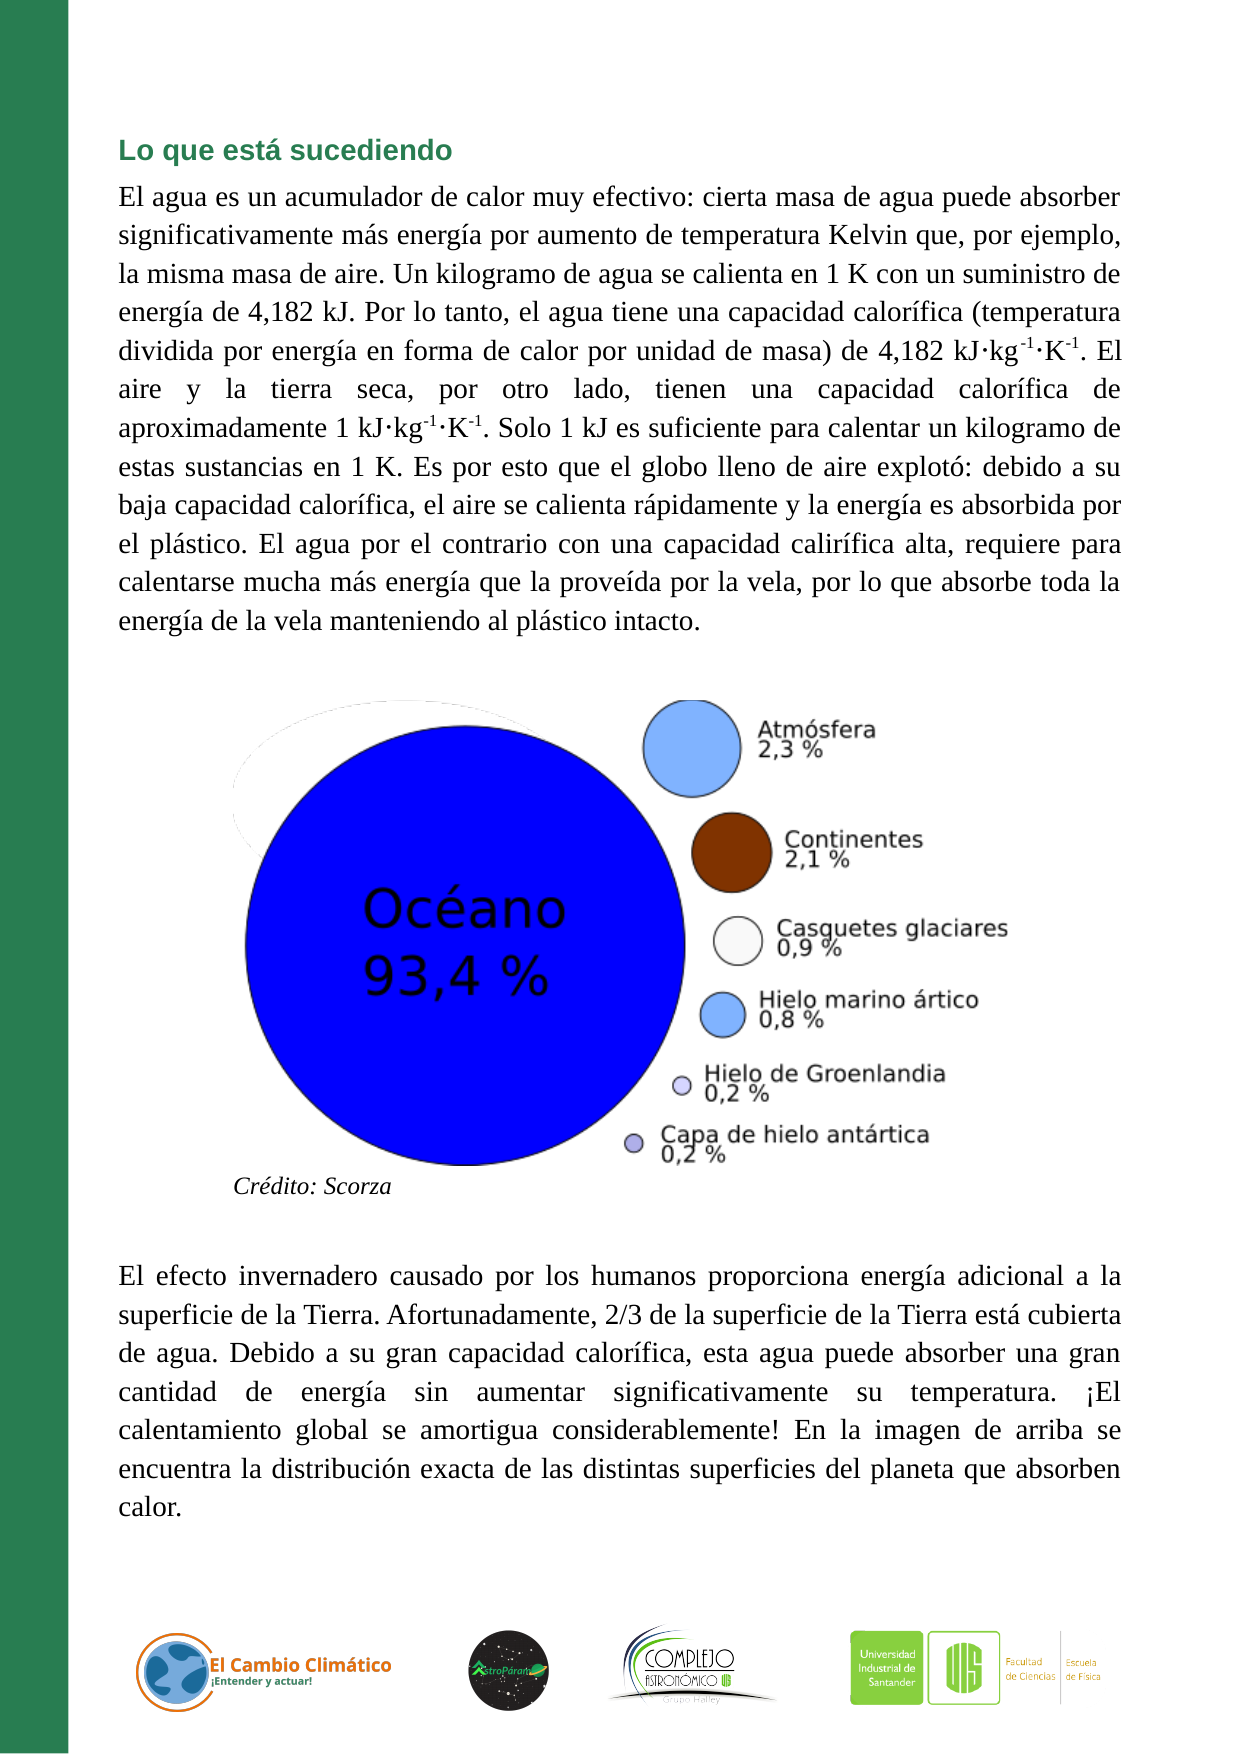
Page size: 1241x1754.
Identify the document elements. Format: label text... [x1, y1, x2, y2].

picture [136, 1633, 391, 1712]
picture [232, 700, 1008, 1166]
text El agua es un acumulador de calor muy efectivo: cierta masa de agua puede absorber significativamente más energía por aumento de temperatura Kelvin que, por ejemplo, la misma masa de aire. Un kilogramo de agua se calienta en 1 K con un suministro de energía de 4,182 kJ. Por lo tanto, el agua tiene una capacidad calorífica (temperatura dividida por energía en forma de calor por unidad de masa) de 4,182 kJ⋅kg-1⋅K-1. El aire y la tierra seca, por otro lado, tienen una capacidad calorífica de aproximadamente 1 kJ⋅kg-1⋅K-1. Solo 1 kJ es suficiente para calentar un kilogramo de estas sustancias en 1 K. Es por esto que el globo lleno de aire explotó: debido a su baja capacidad calorífica, el aire se calienta rápidamente y la energía es absorbida por el plástico. El agua por el contrario con una capacidad calirífica alta, requiere para calentarse mucha más energía que la proveída por la vela, por lo que absorbe toda la energía de la vela manteniendo al plástico intacto. [118, 179, 1122, 636]
text El efecto invernadero causado por los humanos proporciona energía adicional a la superficie de la Tierra. Afortunadamente, 2/3 de la superficie de la Tierra está cubierta de agua. Debido a su gran capacidad calorífica, esta agua puede absorber una gran cantidad de energía sin aumentar significativamente su temperatura. ¡El calentamiento global se amortigua considerablemente! En la imagen de arriba se encuentra la distribución exacta de las distintas superficies del planeta que absorben calor. [118, 1258, 1122, 1523]
picture [605, 1623, 780, 1707]
picture [467, 1629, 550, 1712]
text Crédito: Scorza [233, 1166, 1008, 1200]
picture [847, 1629, 1106, 1708]
subtitle Lo que está sucediendo [118, 133, 1122, 166]
